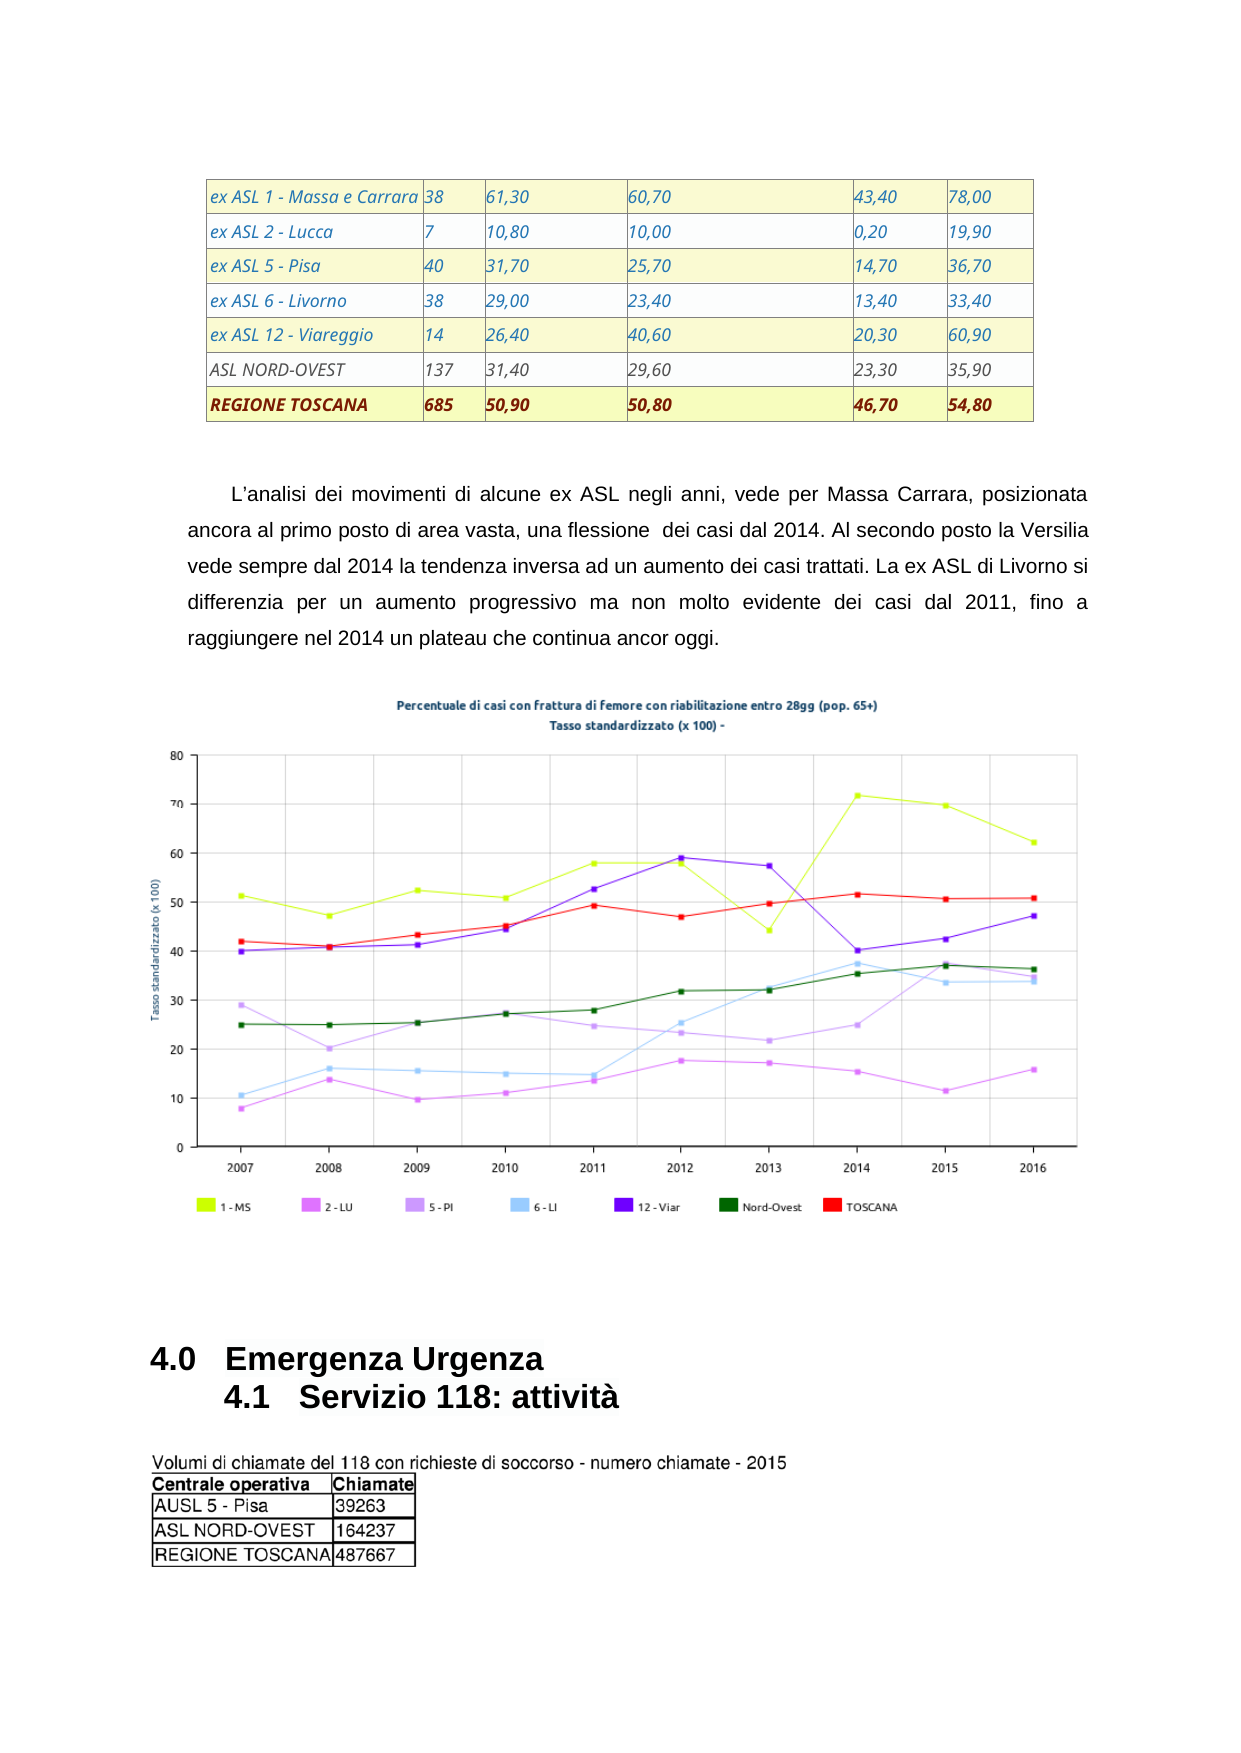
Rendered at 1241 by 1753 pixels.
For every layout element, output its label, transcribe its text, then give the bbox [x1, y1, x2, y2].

table_cell 38 [424, 180, 485, 213]
table_cell 685 [424, 387, 485, 421]
table_cell 29,00 [486, 284, 627, 317]
table_cell 33,40 [948, 284, 1033, 317]
table_cell ex ASL 1 - Massa e Carrara [207, 180, 423, 213]
table_cell 46,70 [854, 387, 947, 421]
table_cell 23,40 [628, 284, 853, 317]
table_cell 23,30 [854, 353, 947, 386]
table_cell ex ASL 12 - Viareggio [207, 318, 423, 352]
table_cell 31,40 [486, 353, 627, 386]
table_cell ASL NORD-OVEST [207, 353, 423, 386]
table_cell 13,40 [854, 284, 947, 317]
table_cell 10,80 [486, 214, 627, 248]
table_cell 35,90 [948, 353, 1033, 386]
text L’analisi dei movimenti di alcune ex ASL negli anni, vede per Massa Carrara, posizionata ancora al primo posto di area vasta, una flessione dei casi dal 2014. Al secondo posto la Versilia vede sempre dal 2014 la tendenza inversa ad un aumento dei casi trattati. La ex ASL di Livorno si differenzia per un aumento progressivo ma non molto evidente dei casi dal 2011, fino a raggiungere nel 2014 un plateau che continua ancor oggi. [187, 482, 1090, 649]
table_cell 137 [424, 353, 485, 386]
table_cell 60,70 [628, 180, 853, 213]
table_cell ex ASL 2 - Lucca [207, 214, 423, 248]
table_cell 10,00 [628, 214, 853, 248]
table_cell 50,90 [486, 387, 627, 421]
table_cell 14 [424, 318, 485, 352]
table_cell 78,00 [948, 180, 1033, 213]
table_cell 0,20 [854, 214, 947, 248]
list Emergenza Urgenza [150, 1339, 1090, 1377]
table_cell 25,70 [628, 249, 853, 282]
table_cell 29,60 [628, 353, 853, 386]
table_cell 61,30 [486, 180, 627, 213]
table_cell 40,60 [628, 318, 853, 352]
table_cell 31,70 [486, 249, 627, 282]
table_cell ex ASL 6 - Livorno [207, 284, 423, 317]
picture [151, 1455, 786, 1567]
table_cell 36,70 [948, 249, 1033, 282]
table_cell 40 [424, 249, 485, 282]
table_cell ex ASL 5 - Pisa [207, 249, 423, 282]
table_cell 54,80 [948, 387, 1033, 421]
table_cell 38 [424, 284, 485, 317]
picture [157, 699, 1099, 1212]
table_cell 26,40 [486, 318, 627, 352]
table_cell 20,30 [854, 318, 947, 352]
table_cell 50,80 [628, 387, 853, 421]
table_cell REGIONE TOSCANA [207, 387, 423, 421]
table_cell 43,40 [854, 180, 947, 213]
table_cell 7 [424, 214, 485, 248]
table_cell 60,90 [948, 318, 1033, 352]
table_cell 19,90 [948, 214, 1033, 248]
list Servizio 118: attività [224, 1377, 1090, 1416]
table_cell 14,70 [854, 249, 947, 282]
